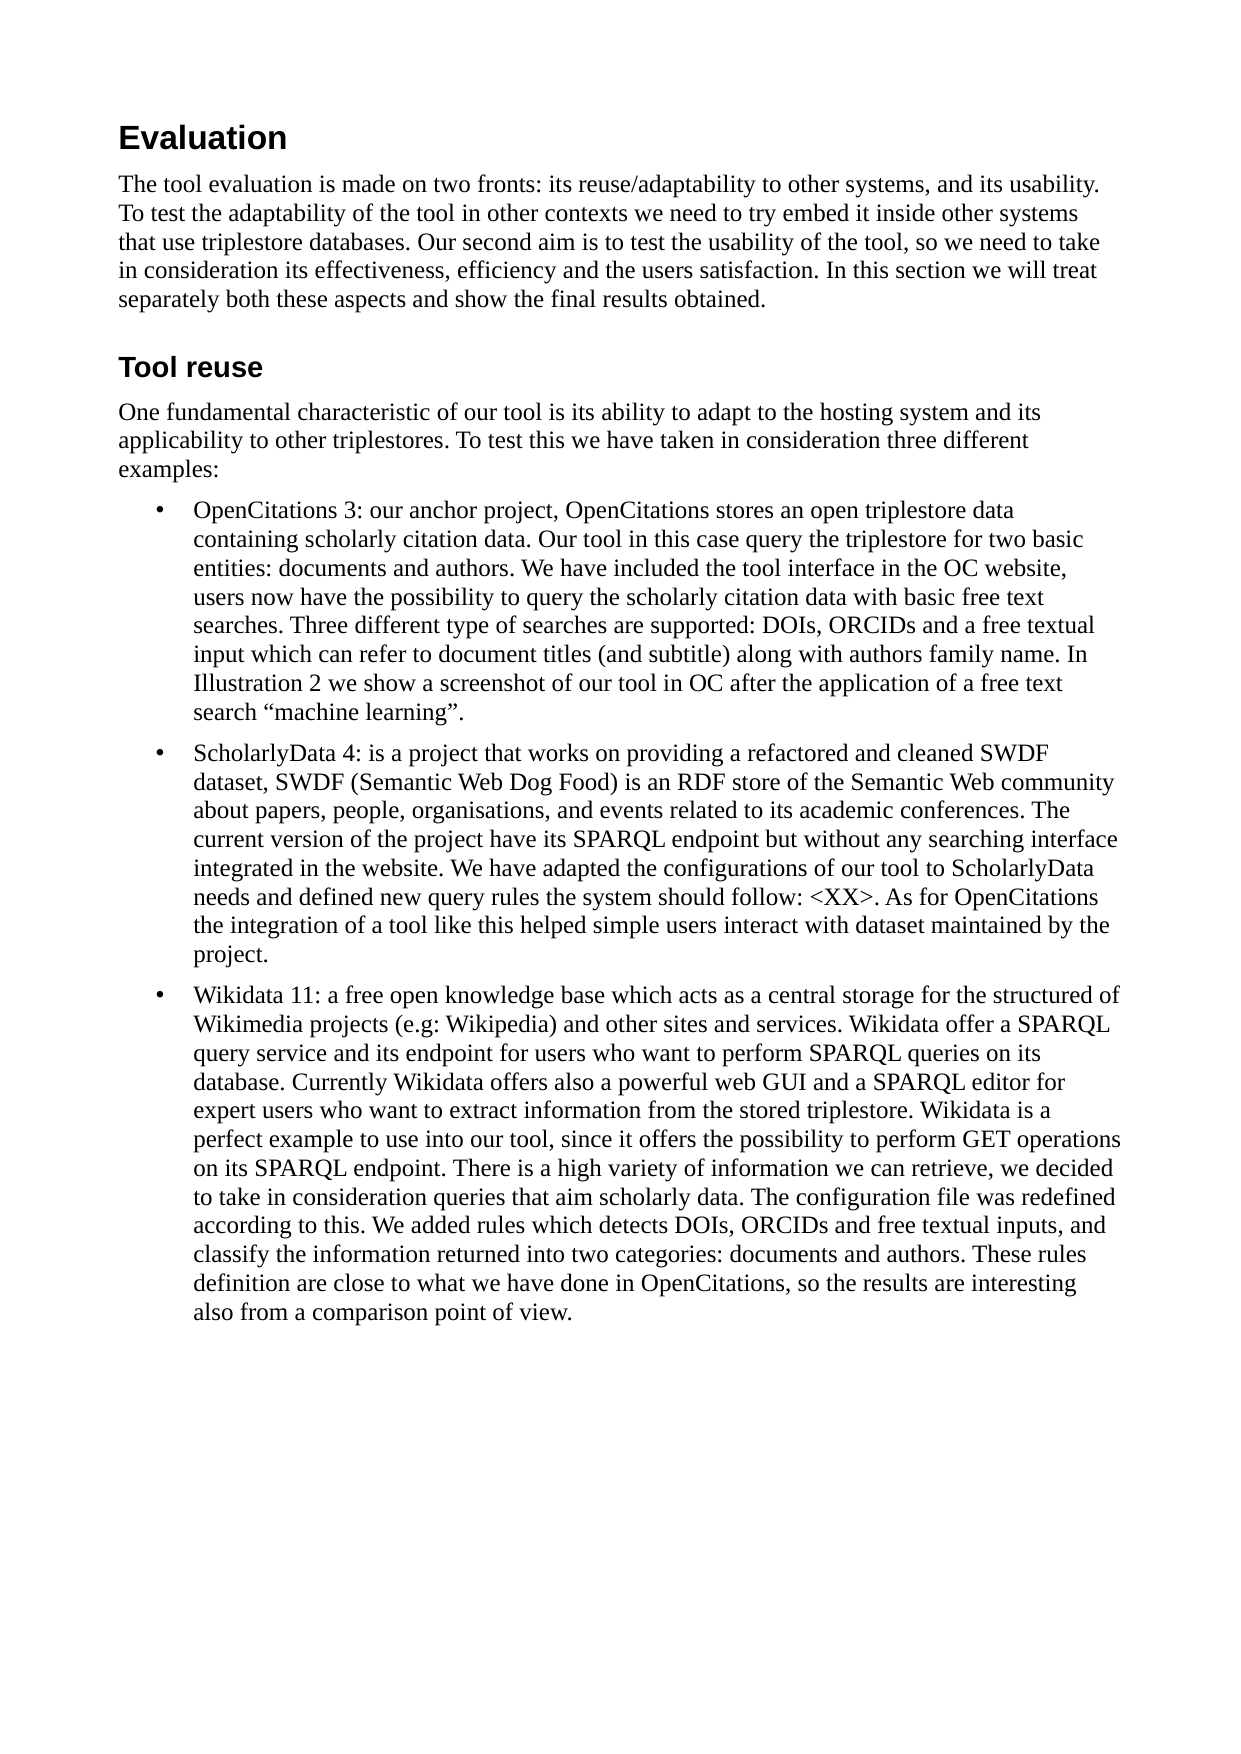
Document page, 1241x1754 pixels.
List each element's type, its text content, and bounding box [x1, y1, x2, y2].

list OpenCitations 3: our anchor project, OpenCitations stores an open triplestore data containing scholarly citation data. Our tool in this case query the triplestore for two basic entities: documents and authors. We have included the tool interface in the OC website, users now have the possibility to query the scholarly citation data with basic free text searches. Three different type of searches are supported: DOIs, ORCIDs and a free textual input which can refer to document titles (and subtitle) along with authors family name. In Illustration 2 we show a screenshot of our tool in OC after the application of a free text search “machine learning”. [156, 495, 1122, 725]
subtitle Evaluation [118, 118, 1122, 157]
text The tool evaluation is made on two fronts: its reuse/adaptability to other systems, and its usability. To test the adaptability of the tool in other contexts we need to try embed it inside other systems that use triplestore databases. Our second aim is to test the usability of the tool, so we need to take in consideration its effectiveness, efficiency and the users satisfaction. In this section we will treat separately both these aspects and show the final results obtained. [118, 169, 1122, 313]
text One fundamental characteristic of our tool is its ability to adapt to the hosting system and its applicability to other triplestores. To test this we have taken in consideration three different examples: [118, 397, 1122, 483]
list Wikidata 11: a free open knowledge base which acts as a central storage for the structured of Wikimedia projects (e.g: Wikipedia) and other sites and services. Wikidata offer a SPARQL query service and its endpoint for users who want to perform SPARQL queries on its database. Currently Wikidata offers also a powerful web GUI and a SPARQL editor for expert users who want to extract information from the stored triplestore. Wikidata is a perfect example to use into our tool, since it offers the possibility to perform GET operations on its SPARQL endpoint. There is a high variety of information we can retrieve, we decided to take in consideration queries that aim scholarly data. The configuration file was redefined according to this. We added rules which detects DOIs, ORCIDs and free textual inputs, and classify the information returned into two categories: documents and authors. These rules definition are close to what we have done in OpenCitations, so the results are interesting also from a comparison point of view. [156, 980, 1122, 1325]
list ScholarlyData 4: is a project that works on providing a refactored and cleaned SWDF dataset, SWDF (Semantic Web Dog Food) is an RDF store of the Semantic Web community about papers, people, organisations, and events related to its academic conferences. The current version of the project have its SPARQL endpoint but without any searching interface integrated in the website. We have adapted the configurations of our tool to ScholarlyData needs and defined new query rules the system should follow: <XX>. As for OpenCitations the integration of a tool like this helped simple users interact with dataset maintained by the project. [156, 738, 1122, 968]
subtitle Tool reuse [118, 351, 1122, 384]
